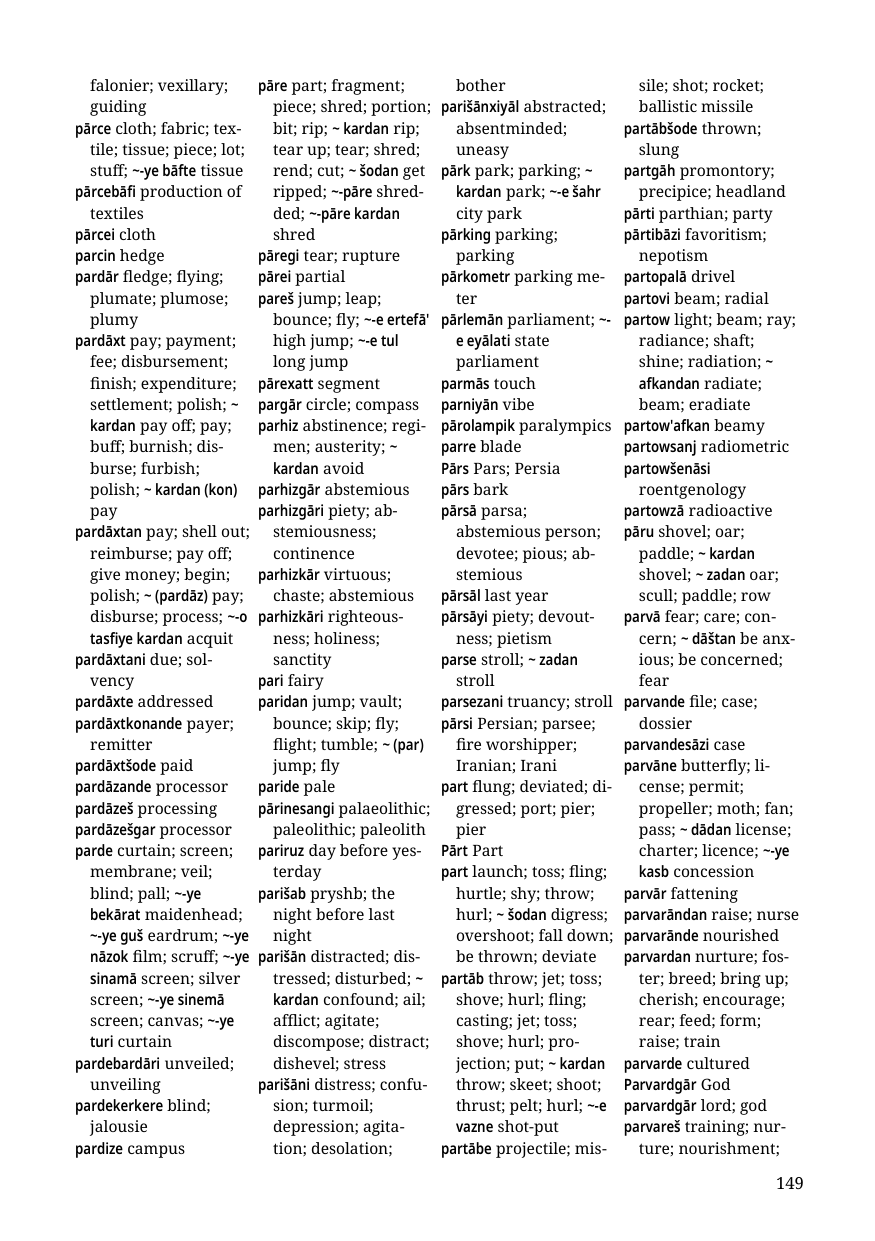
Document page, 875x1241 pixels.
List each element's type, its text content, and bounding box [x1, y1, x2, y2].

text Pārt Part [441, 840, 616, 861]
text parvardgār lord; god [624, 1095, 799, 1116]
text parhizgāri piety; ab­stemiousness; continence [258, 500, 433, 564]
text parhizkār virtuous; chaste; ab­stemious [258, 564, 433, 606]
text parhiz abstinence; regi­men; austerity; ~ kardan avoid [258, 415, 433, 479]
text pardāxtšode paid [75, 755, 250, 776]
text pārcebāfi production of tex­tiles [75, 181, 250, 224]
text Parvardgār God [624, 1074, 799, 1095]
text pārcei cloth [75, 224, 250, 245]
text pareš jump; leap; bounce; fly; ~-e ertefā' high jump; ~-e tul long jump [258, 287, 433, 372]
text parvardan nurture; fos­ter; breed; bring up; cher­ish; en­courage; rear; feed; form; raise; train [624, 946, 799, 1052]
text pārking parking; parking [441, 224, 616, 266]
text pārk park; parking; ~ kardan park; ~-e šahr city park [441, 160, 616, 224]
text pāre part; fragment; piece; shred; portion; bit; rip; ~ kardan rip; tear up; tear; shred; rend; cut; ~ šodan get ripped; ~-pāre shred­ded; ~-pāre kardan shred [258, 75, 433, 245]
text parhizgār abstemious [258, 479, 433, 500]
text parišab pryshb; the night be­fore last night [258, 882, 433, 946]
text pardāzande processor [75, 776, 250, 797]
text pardāxte addressed [75, 691, 250, 712]
text pardāxtkonande payer; re­mitter [75, 712, 250, 755]
text part flung; deviated; di­gressed; port; pier; pier [441, 776, 616, 840]
text partovi beam; radial [624, 287, 799, 309]
text pardāxt pay; payment; fee; dis­bursement; finish; ex­penditure; settlement; polish; ~ kardan pay off; pay; buff; burnish; dis­burse; furbish; polish; ~ kardan (kon) pay [75, 330, 250, 521]
text pardāxtani due; sol­vency [75, 649, 250, 691]
text pārsā parsa; abstemious per­son; devotee; pious; ab­stemious [441, 500, 616, 585]
text parcin hedge [75, 245, 250, 266]
text parvarānde nourished [624, 925, 799, 946]
text paridan jump; vault; bounce; skip; fly; flight; tumble; ~ (par) jump; fly [258, 691, 433, 776]
text partgāh promontory; precipice; headland [624, 160, 799, 202]
text pardebardāri unveiled; un­veiling [75, 1052, 250, 1095]
text parvarde cultured [624, 1052, 799, 1074]
text parhizkāri righteous­ness; holi­ness; sanctity [258, 606, 433, 670]
text pāru shovel; oar; paddle; ~ kardan shovel; ~ zadan oar; scull; paddle; row [624, 521, 799, 606]
text parvā fear; care; con­cern; ~ dāštan be anx­ious; be con­cerned; fear [624, 606, 799, 691]
text partāb throw; jet; toss; shove; hurl; fling; cast­ing; jet; toss; shove; hurl; pro­jection; put; ~ kardan throw; skeet; shoot; thrust; pelt; hurl; ~-e vazne shot-put [441, 967, 616, 1137]
text pargār circle; compass [258, 394, 433, 415]
text pārei partial [258, 266, 433, 287]
text pārtibāzi favoritism; nepo­tism [624, 224, 799, 266]
text pārti parthian; party [624, 202, 799, 224]
text pardekerkere blind; jalousie [75, 1095, 250, 1137]
text pārs bark [441, 479, 616, 500]
text pārlemān parliament; ~-e eyālati state parliament [441, 309, 616, 372]
text parre blade [441, 436, 616, 457]
text parmās touch [441, 372, 616, 394]
text pārsāl last year [441, 585, 616, 606]
text pārkometr parking me­ter [441, 266, 616, 309]
text partowšenāsi roentgenol­ogy [624, 457, 799, 500]
text parvareš training; nur­ture; nourishment; [624, 1116, 799, 1159]
text pāregi tear; rupture [258, 245, 433, 266]
text pardāzešgar processor [75, 819, 250, 840]
text pari fairy [258, 670, 433, 691]
text pardār fledge; flying; plu­mate; plumose; plumy [75, 266, 250, 330]
text pārexatt segment [258, 372, 433, 394]
text Pārs Pars; Persia [441, 457, 616, 479]
text pārsāyi piety; devout­ness; pietism [441, 606, 616, 649]
text partowsanj radiometric [624, 436, 799, 457]
text pārce cloth; fabric; tex­tile; tissue; piece; lot; stuff; ~-ye bāfte tissue [75, 117, 250, 181]
text partow'afkan beamy [624, 415, 799, 436]
text partow light; beam; ray; ra­diance; shaft; shine; radiat­ion; ~ afkandan ra­diate; beam; eradiate [624, 309, 799, 415]
text partowzā radioactive [624, 500, 799, 521]
text part launch; toss; fling; hur­tle; shy; throw; hurl; ~ šodan di­gress; overshoot; fall down; be thrown; de­viate [441, 861, 616, 967]
text parvandesāzi case [624, 734, 799, 755]
text pārinesangi palaeolithic; pale­olithic; paleolith [258, 797, 433, 840]
text parsezani truancy; stroll [441, 691, 616, 712]
text parvande file; case; dossier [624, 691, 799, 734]
text parvār fattening [624, 882, 799, 904]
text partābe projectile; mis­ [441, 1137, 616, 1159]
text parde curtain; screen; mem­brane; veil; blind; pall; ~-ye bekārat maid­enhead; ~-ye guš eardrum; ~-ye nāzok film; scruff; ~-ye sinamā screen; silver screen; ~-ye sinemā screen; can­vas; ~-ye turi curtain [75, 840, 250, 1052]
text partopalā drivel [624, 266, 799, 287]
text sile; shot; rocket; ballistic mis­sile [624, 75, 799, 117]
text pariruz day before yes­terday [258, 840, 433, 882]
text parvāne butterfly; li­cense; per­mit; propeller; moth; fan; pass; ~ dādan license; char­ter; licence; ~-ye kasb con­cession [624, 755, 799, 882]
text parniyān vibe [441, 394, 616, 415]
text parse stroll; ~ zadan stroll [441, 649, 616, 691]
text parvarāndan raise; nurse [624, 904, 799, 925]
text partābšode thrown; slung [624, 117, 799, 160]
text falonier; vexillary; guid­ing [75, 75, 250, 117]
text parišān distracted; dis­tressed; disturbed; ~ kardan con­found; ail; af­flict; agitate; discompose; distract; di­shevel; stress [258, 946, 433, 1074]
text pardize campus [75, 1137, 250, 1159]
text pārsi Persian; parsee; fire wor­shipper; Iranian; Irani [441, 712, 616, 776]
text parišānxiyāl abstracted; ab­sentminded; uneasy [441, 96, 616, 160]
text pardāzeš processing [75, 797, 250, 819]
text parišāni distress; confu­sion; turmoil; depression; agita­tion; desolation; [258, 1074, 433, 1159]
text pārolampik paralympics [441, 415, 616, 436]
text pardāxtan pay; shell out; re­imburse; pay off; give money; begin; pol­ish; ~ (pardāz) pay; dis­burse; process; ~-o tasfiye kardan acquit [75, 521, 250, 649]
text bother [441, 75, 616, 96]
text paride pale [258, 776, 433, 797]
